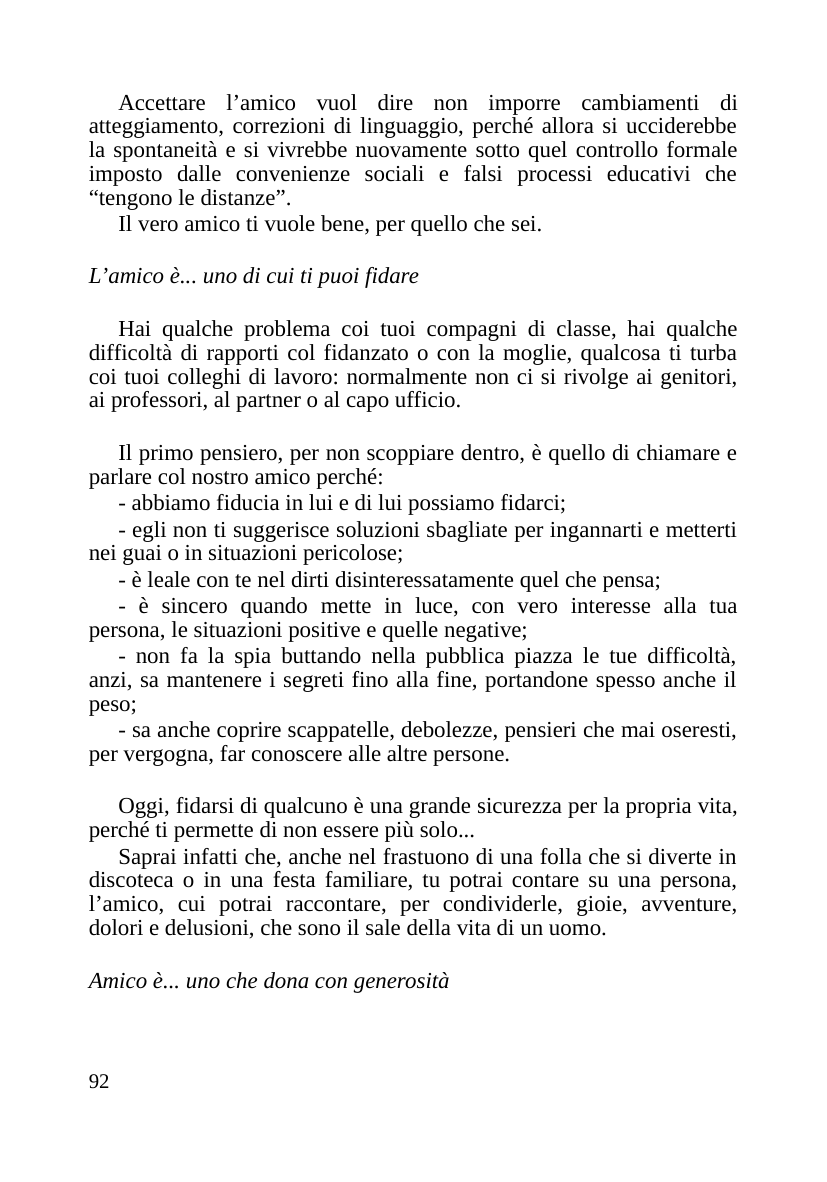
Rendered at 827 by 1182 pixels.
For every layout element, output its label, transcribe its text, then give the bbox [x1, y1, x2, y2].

text Il vero amico ti vuole bene, per quello che sei. [88, 210, 738, 236]
text Saprai infatti che, anche nel frastuono di una folla che si diverte in discoteca o in una festa familiare, tu potrai contare su una persona, l’amico, cui potrai raccontare, per condividerle, gioie, avventure, dolori e delusioni, che sono il sale della vita di un uomo. [88, 843, 738, 940]
text Accettare l’amico vuol dire non imporre cambiamenti di atteggiamento, correzioni di linguaggio, perché allora si ucciderebbe la spontaneità e si vivrebbe nuovamente sotto quel controllo formale imposto dalle convenienze sociali e falsi processi educativi che “tengono le distanze”. [88, 88, 738, 210]
text - è sincero quando mette in luce, con vero interesse alla tua persona, le situazioni positive e quelle negative; [88, 592, 738, 642]
text - egli non ti suggerisce soluzioni sbagliate per ingannarti e metterti nei guai o in situazioni pericolose; [88, 516, 738, 566]
text - abbiamo fiducia in lui e di lui possiamo fidarci; [88, 489, 738, 516]
text Amico è... uno che dona con generosità [88, 967, 738, 993]
text - non fa la spia buttando nella pubblica piazza le tue difficoltà, anzi, sa mantenere i segreti fino alla fine, portandone spesso anche il peso; [88, 642, 738, 716]
text L’amico è... uno di cui ti puoi fidare [88, 263, 738, 289]
text Hai qualche problema coi tuoi compagni di classe, hai qualche difficoltà di rapporti col fidanzato o con la moglie, qualcosa ti turba coi tuoi colleghi di lavoro: normalmente non ci si rivolge ai genitori, ai professori, al partner o al capo ufficio. [88, 315, 738, 413]
text - è leale con te nel dirti disinteressatamente quel che pensa; [88, 566, 738, 592]
text Il primo pensiero, per non scoppiare dentro, è quello di chiamare e parlare col nostro amico perché: [88, 439, 738, 489]
text Oggi, fidarsi di qualcuno è una grande sicurezza per la propria vita, perché ti permette di non essere più solo... [88, 793, 738, 843]
text - sa anche coprire scappatelle, debolezze, pensieri che mai oseresti, per vergogna, far conoscere alle altre persone. [88, 716, 738, 766]
